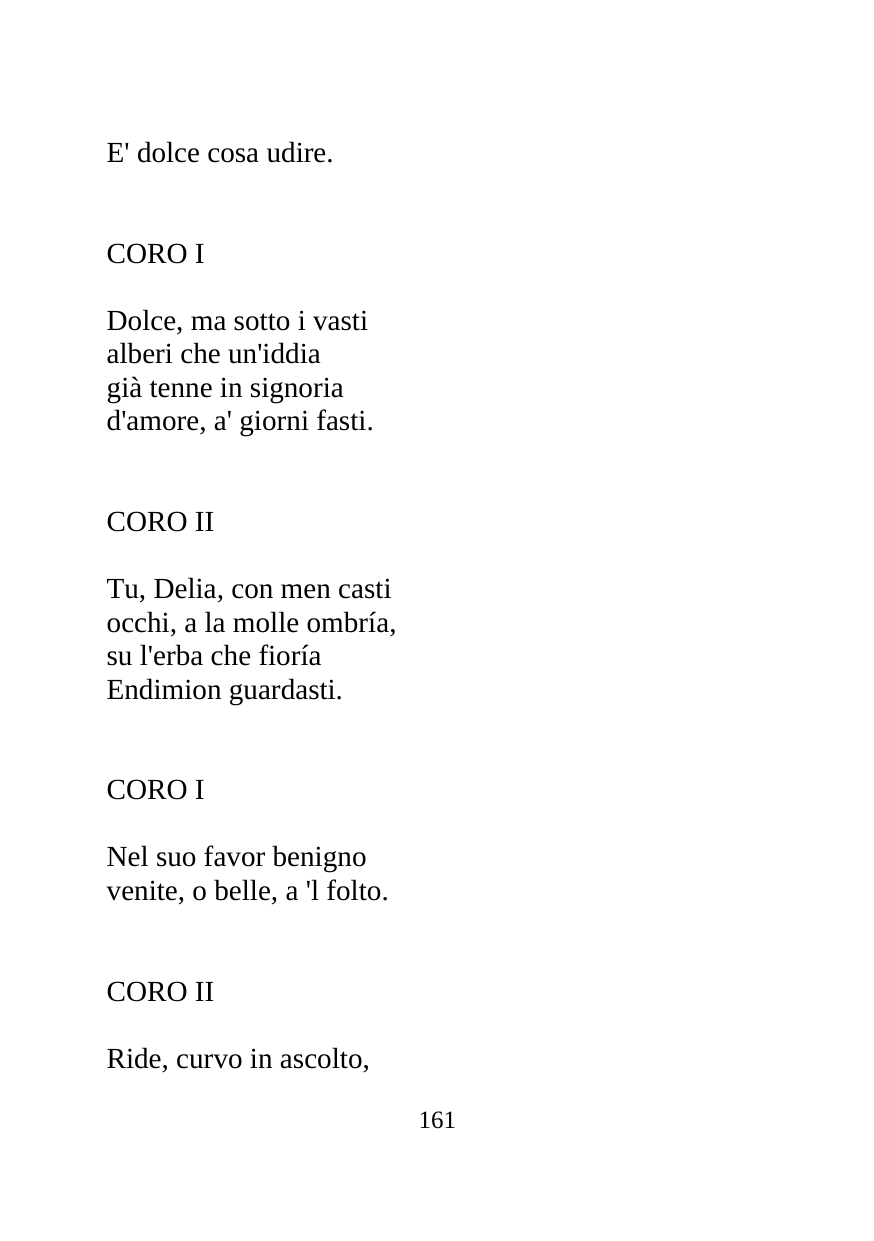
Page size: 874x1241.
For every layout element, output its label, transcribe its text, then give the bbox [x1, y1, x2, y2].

text già tenne in signoria [106, 370, 768, 403]
text CORO II [106, 504, 768, 538]
text CORO I [106, 236, 768, 269]
text alberi che un'iddia [106, 336, 768, 370]
text d'amore, a' giorni fasti. [106, 403, 768, 437]
text CORO II [106, 974, 768, 1007]
text Endimion guardasti. [106, 672, 768, 705]
text Ride, curvo in ascolto, [106, 1041, 768, 1074]
text Dolce, ma sotto i vasti [106, 303, 768, 336]
text Nel suo favor benigno [106, 839, 768, 873]
text su l'erba che fioría [106, 638, 768, 672]
text venite, o belle, a 'l folto. [106, 873, 768, 907]
text occhi, a la molle ombría, [106, 605, 768, 638]
text CORO I [106, 772, 768, 806]
text Tu, Delia, con men casti [106, 571, 768, 605]
text E' dolce cosa udire. [106, 135, 768, 169]
